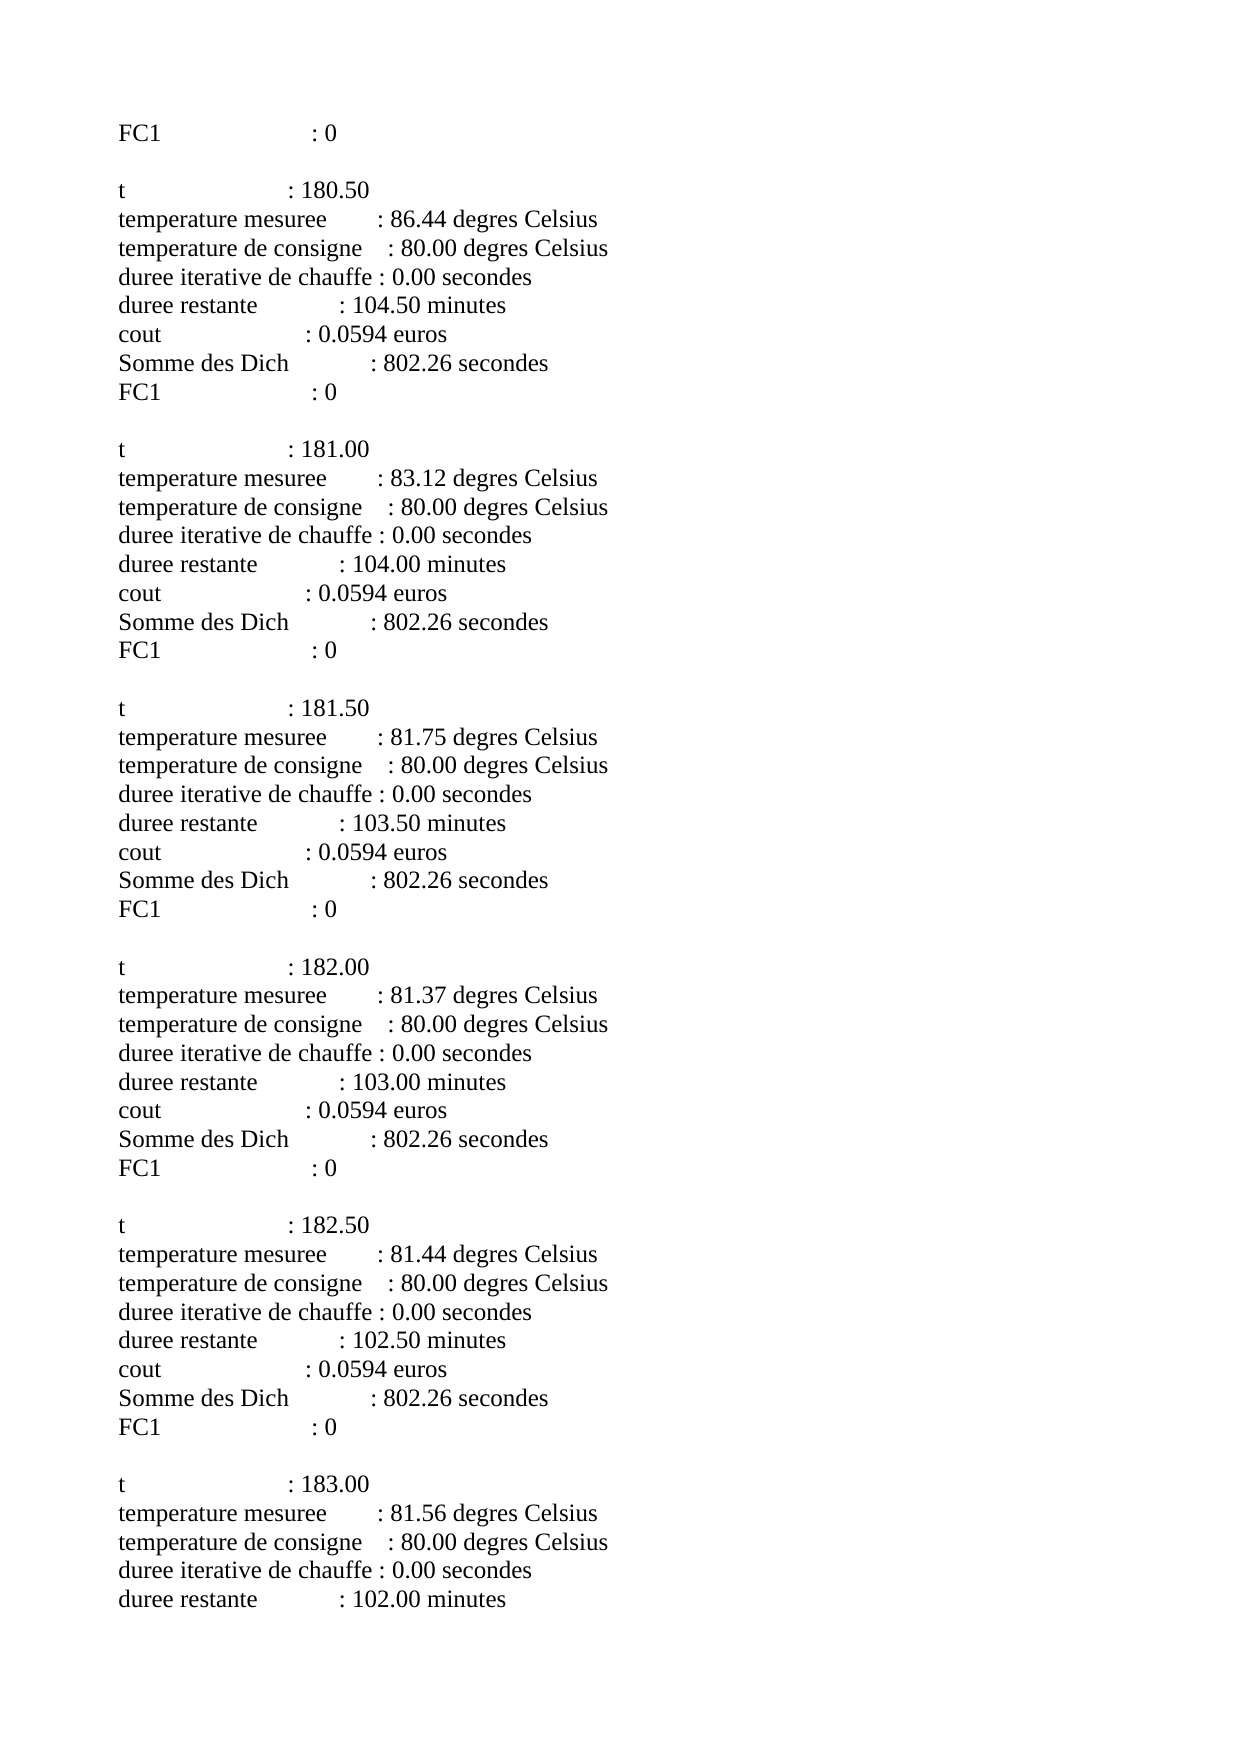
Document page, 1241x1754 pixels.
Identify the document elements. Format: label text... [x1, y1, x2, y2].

text duree restante : 104.50 minutes [118, 291, 1122, 319]
text duree iterative de chauffe : 0.00 secondes [118, 262, 1122, 291]
text duree restante : 102.50 minutes [118, 1326, 1122, 1354]
text cout : 0.0594 euros [118, 1096, 1122, 1124]
text t : 181.00 [118, 434, 1122, 463]
text Somme des Dich : 802.26 secondes [118, 1124, 1122, 1153]
text Somme des Dich : 802.26 secondes [118, 607, 1122, 636]
text t : 182.50 [118, 1211, 1122, 1239]
text duree iterative de chauffe : 0.00 secondes [118, 1297, 1122, 1326]
text temperature mesuree : 81.37 degres Celsius [118, 981, 1122, 1009]
text temperature de consigne : 80.00 degres Celsius [118, 1268, 1122, 1297]
text cout : 0.0594 euros [118, 837, 1122, 866]
text FC1 : 0 [118, 636, 1122, 664]
text duree restante : 104.00 minutes [118, 549, 1122, 578]
text t : 183.00 [118, 1469, 1122, 1498]
text temperature mesuree : 81.44 degres Celsius [118, 1239, 1122, 1268]
text temperature mesuree : 81.75 degres Celsius [118, 722, 1122, 751]
text temperature mesuree : 83.12 degres Celsius [118, 463, 1122, 492]
text FC1 : 0 [118, 894, 1122, 923]
text duree restante : 103.00 minutes [118, 1067, 1122, 1096]
text temperature mesuree : 86.44 degres Celsius [118, 204, 1122, 233]
text duree iterative de chauffe : 0.00 secondes [118, 779, 1122, 808]
text FC1 : 0 [118, 1412, 1122, 1441]
text duree restante : 102.00 minutes [118, 1584, 1122, 1613]
text cout : 0.0594 euros [118, 1354, 1122, 1383]
text t : 180.50 [118, 176, 1122, 204]
text temperature de consigne : 80.00 degres Celsius [118, 492, 1122, 521]
text Somme des Dich : 802.26 secondes [118, 348, 1122, 377]
text temperature de consigne : 80.00 degres Celsius [118, 233, 1122, 262]
text Somme des Dich : 802.26 secondes [118, 1383, 1122, 1412]
text duree restante : 103.50 minutes [118, 808, 1122, 837]
text temperature mesuree : 81.56 degres Celsius [118, 1498, 1122, 1527]
text duree iterative de chauffe : 0.00 secondes [118, 1038, 1122, 1067]
text t : 182.00 [118, 952, 1122, 981]
text FC1 : 0 [118, 118, 1122, 147]
text t : 181.50 [118, 693, 1122, 722]
text cout : 0.0594 euros [118, 319, 1122, 348]
text temperature de consigne : 80.00 degres Celsius [118, 751, 1122, 779]
text FC1 : 0 [118, 377, 1122, 406]
text duree iterative de chauffe : 0.00 secondes [118, 1556, 1122, 1584]
text FC1 : 0 [118, 1153, 1122, 1182]
text duree iterative de chauffe : 0.00 secondes [118, 521, 1122, 549]
text temperature de consigne : 80.00 degres Celsius [118, 1527, 1122, 1556]
text Somme des Dich : 802.26 secondes [118, 866, 1122, 894]
text temperature de consigne : 80.00 degres Celsius [118, 1009, 1122, 1038]
text cout : 0.0594 euros [118, 578, 1122, 607]
